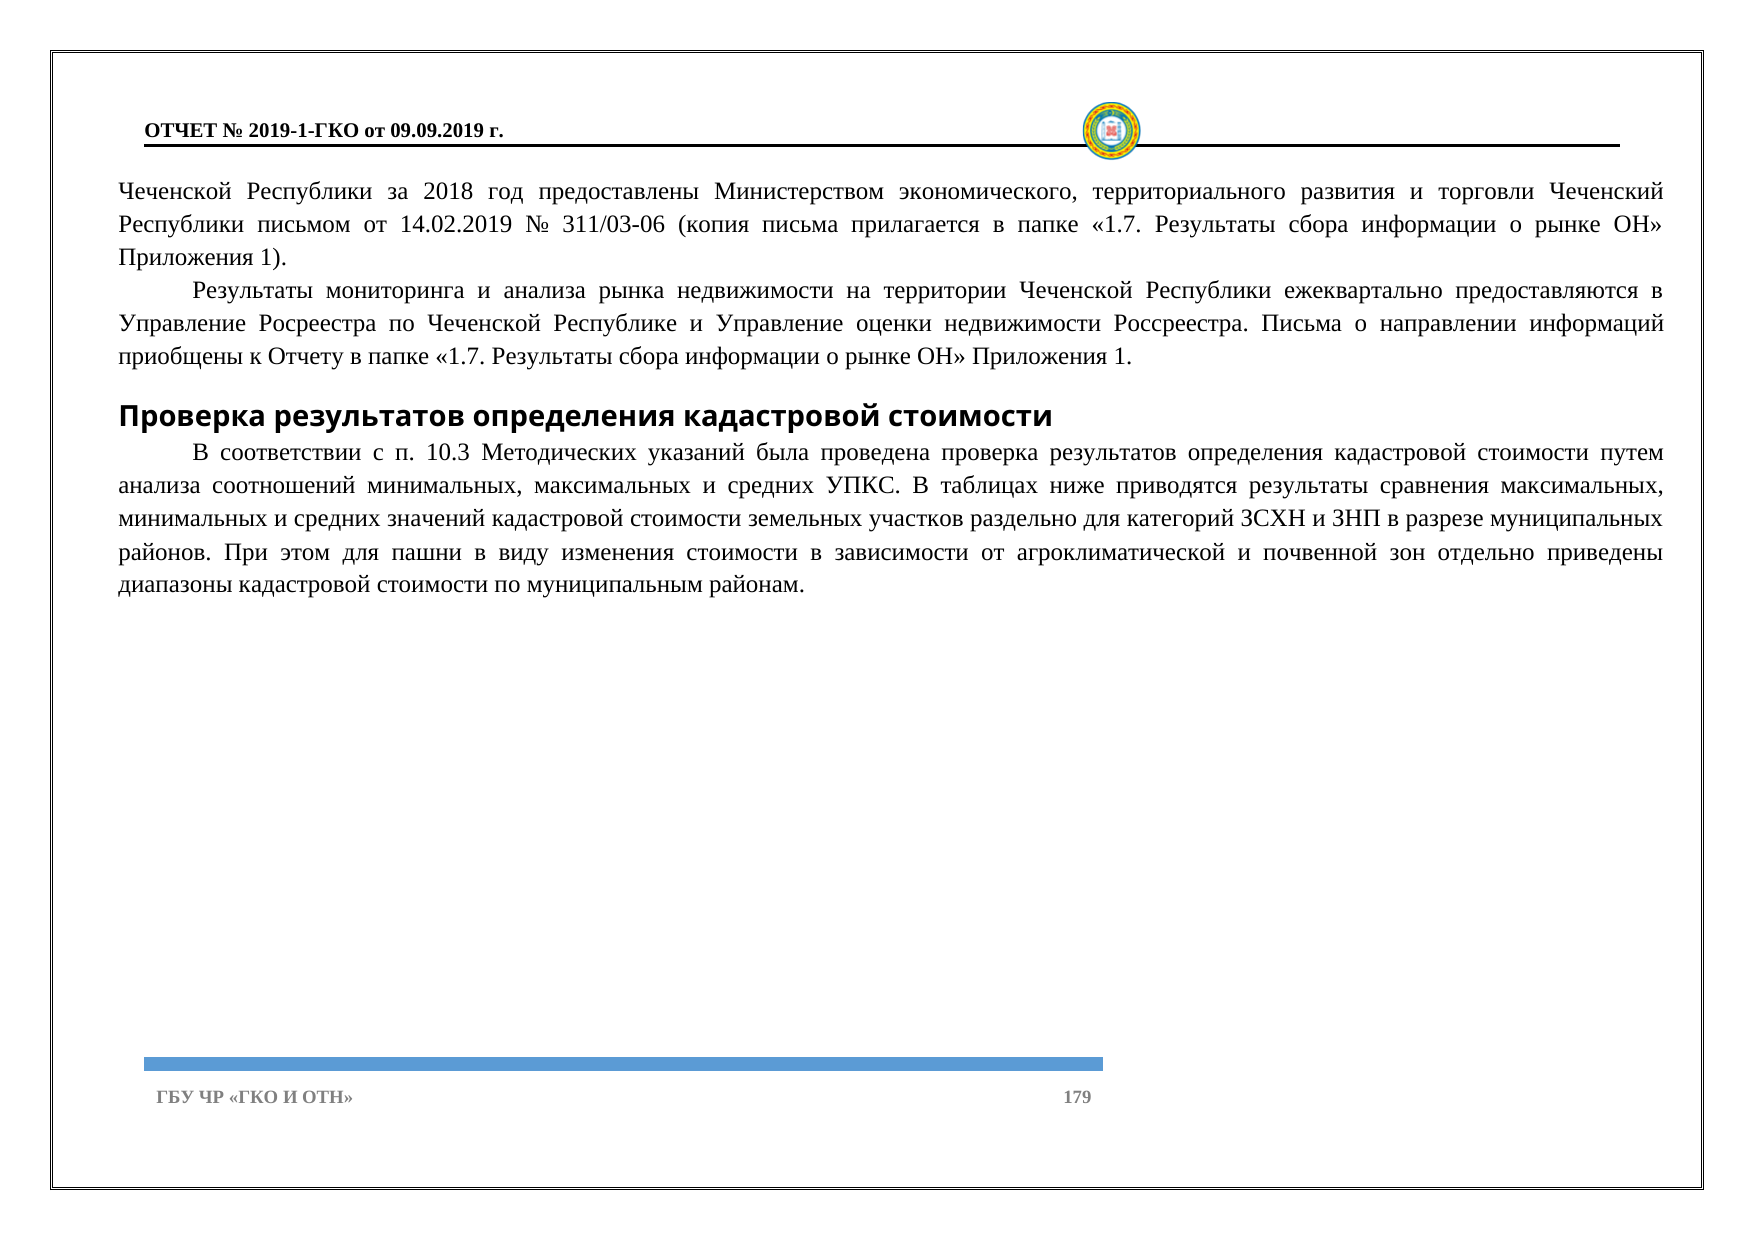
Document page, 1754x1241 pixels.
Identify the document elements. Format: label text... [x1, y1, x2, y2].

text Чеченской Республики за 2018 год предоставлены Министерством экономического, территориального развития и торговли Чеченский Республики письмом от 14.02.2019 № 311/03-06 (копия письма прилагается в папке «1.7. Результаты сбора информации о рынке ОН» Приложения 1). [118, 176, 1665, 271]
subtitle Проверка результатов определения кадастровой стоимости [118, 395, 1665, 435]
text Результаты мониторинга и анализа рынка недвижимости на территории Чеченской Республики ежеквартально предоставляются в Управление Росреестра по Чеченской Республике и Управление оценки недвижимости Россреестра. Письма о направлении информаций приобщены к Отчету в папке «1.7. Результаты сбора информации о рынке ОН» Приложения 1. [118, 275, 1665, 370]
text В соответствии с п. 10.3 Методических указаний была проведена проверка результатов определения кадастровой стоимости путем анализа соотношений минимальных, максимальных и средних УПКС. В таблицах ниже приводятся результаты сравнения максимальных, минимальных и средних значений кадастровой стоимости земельных участков раздельно для категорий ЗСХН и ЗНП в разрезе муниципальных районов. При этом для пашни в виду изменения стоимости в зависимости от агроклиматической и почвенной зон отдельно приведены диапазоны кадастровой стоимости по муниципальным районам. [118, 437, 1665, 598]
